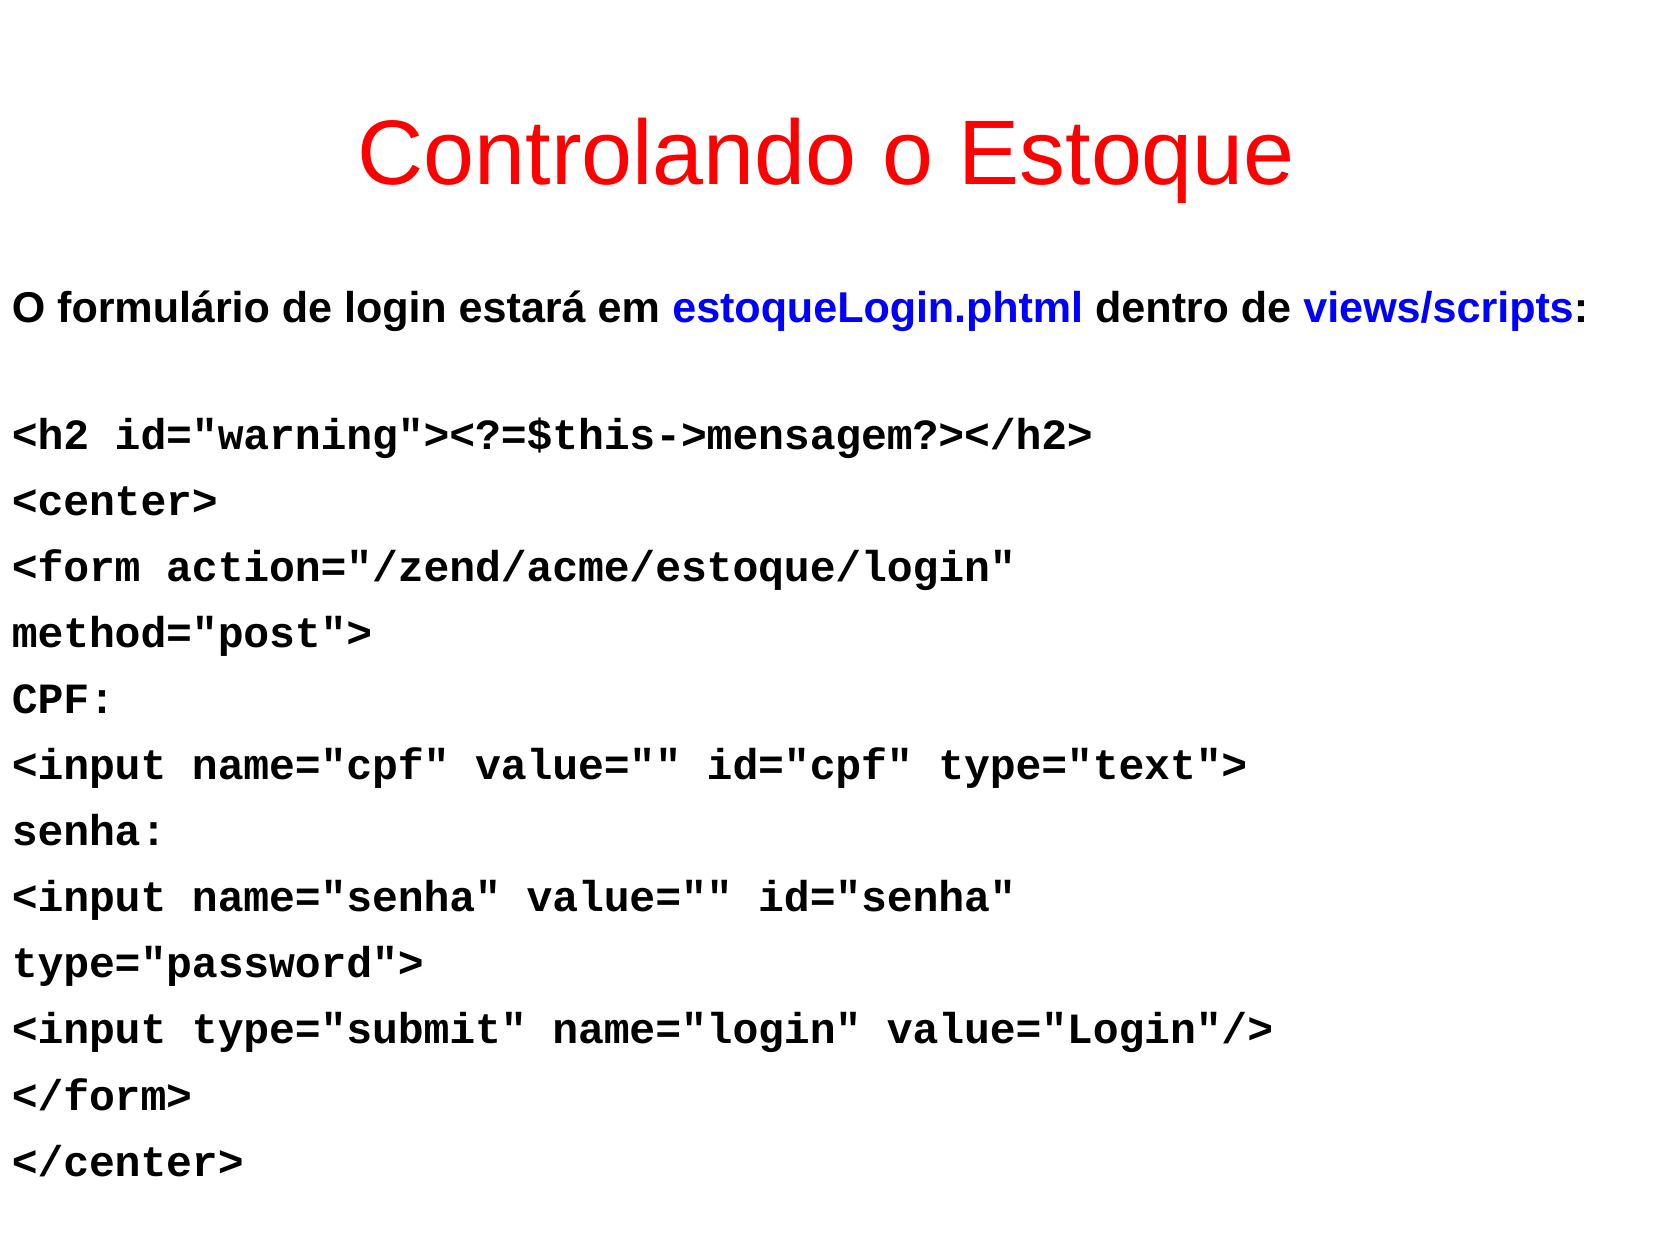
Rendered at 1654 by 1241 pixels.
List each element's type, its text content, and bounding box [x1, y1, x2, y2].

list O formulário de login estará em estoqueLogin.phtml dentro de views/scripts: <h2 id="warning"><?=$this->mensagem?></h2> <center> <form action="/zend/acme/estoque/login" method="post"> CPF: <input name="cpf" value="" id="cpf" type="text"> senha: <input name="senha" value="" id="senha" type="password"> <input type="submit" name="login" value="Login"/> </form> </center> [11, 283, 1607, 1229]
title Controlando o Estoque [82, 49, 1571, 257]
